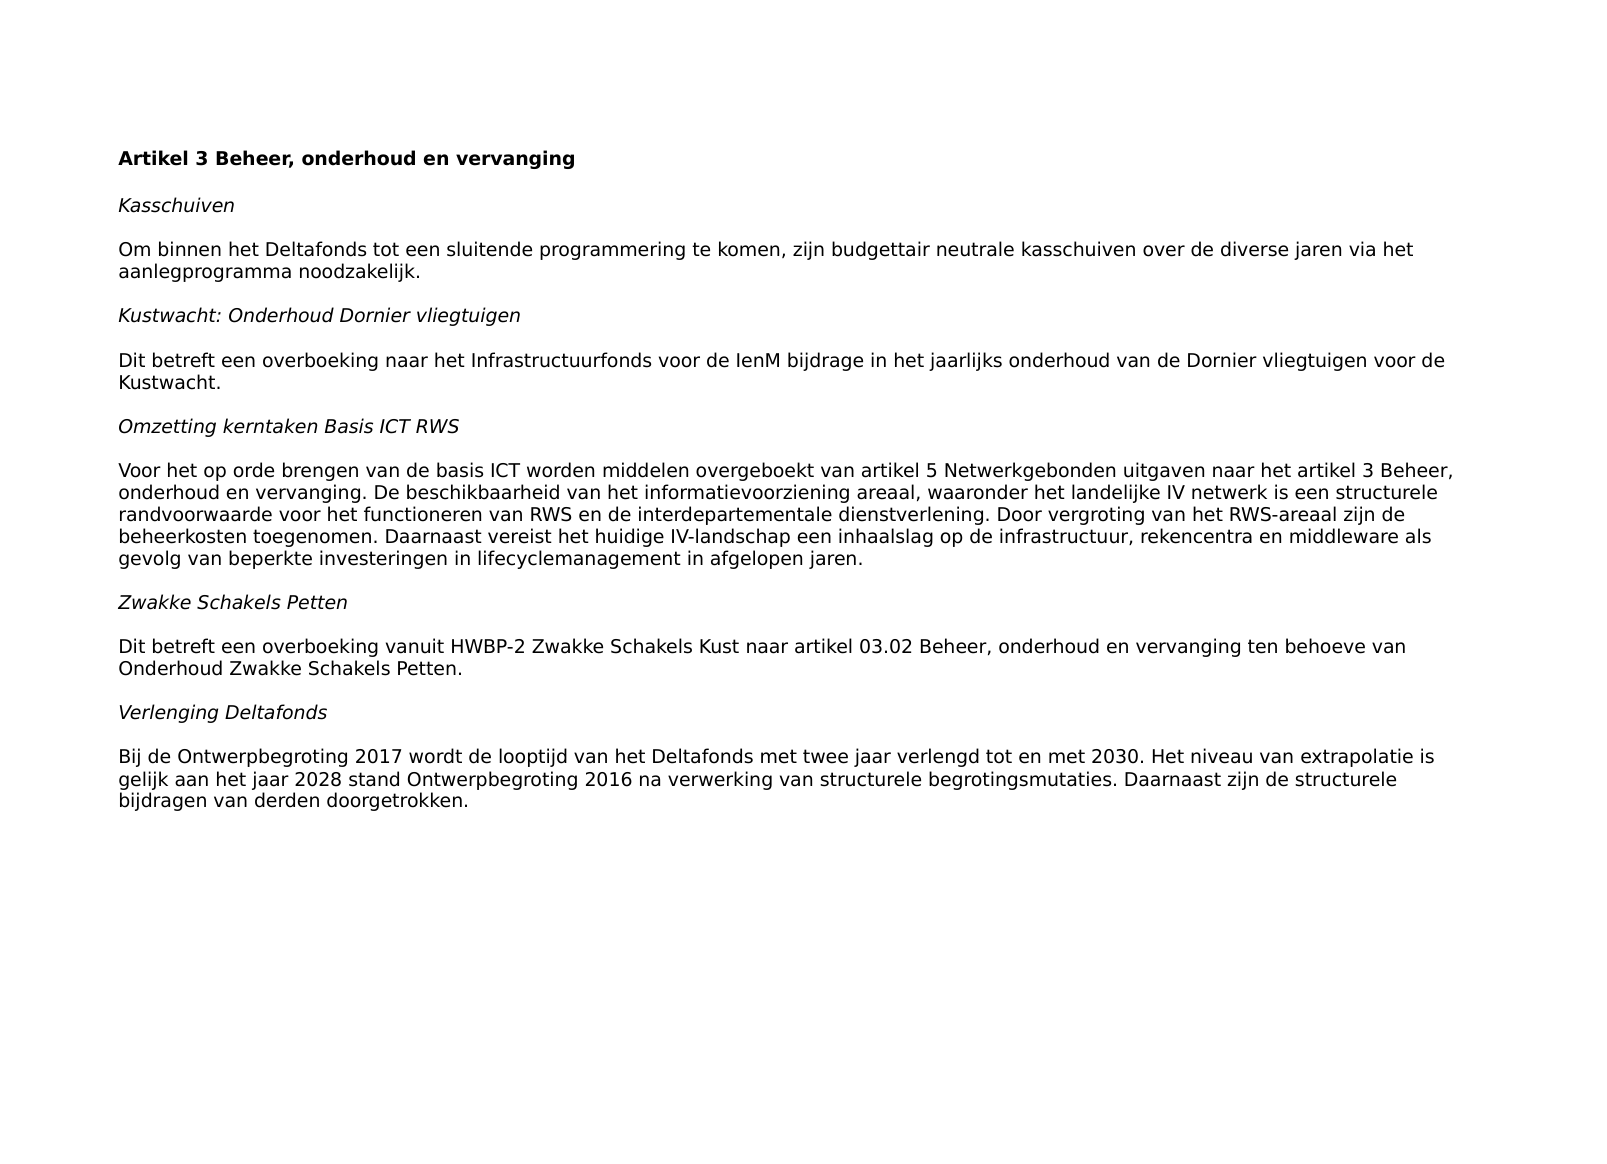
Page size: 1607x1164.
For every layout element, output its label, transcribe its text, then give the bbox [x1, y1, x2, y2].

subtitle Kasschuiven [118, 195, 1488, 217]
text Om binnen het Deltafonds tot een sluitende programmering te komen, zijn budgettair neutrale kasschuiven over de diverse jaren via het aanlegprogramma noodzakelijk. [118, 239, 1488, 283]
text Voor het op orde brengen van de basis ICT worden middelen overgeboekt van artikel 5 Netwerkgebonden uitgaven naar het artikel 3 Beheer, onderhoud en vervanging. De beschikbaarheid van het informatievoorziening areaal, waaronder het landelijke IV netwerk is een structurele randvoorwaarde voor het functioneren van RWS en de interdepartementale dienstverlening. Door vergroting van het RWS-areaal zijn de beheerkosten toegenomen. Daarnaast vereist het huidige IV-landschap een inhaalslag op de infrastructuur, rekencentra en middleware als gevolg van beperkte investeringen in lifecyclemanagement in afgelopen jaren. [118, 460, 1488, 570]
subtitle Artikel 3 Beheer, onderhoud en vervanging [118, 148, 1488, 170]
text Bij de Ontwerpbegroting 2017 wordt de looptijd van het Deltafonds met twee jaar verlengd tot en met 2030. Het niveau van extrapolatie is gelijk aan het jaar 2028 stand Ontwerpbegroting 2016 na verwerking van structurele begrotingsmutaties. Daarnaast zijn de structurele bijdragen van derden doorgetrokken. [118, 746, 1488, 812]
text Dit betreft een overboeking naar het Infrastructuurfonds voor de IenM bijdrage in het jaarlijks onderhoud van de Dornier vliegtuigen voor de Kustwacht. [118, 349, 1488, 393]
subtitle Zwakke Schakels Petten [118, 592, 1488, 614]
subtitle Verlenging Deltafonds [118, 702, 1488, 724]
subtitle Omzetting kerntaken Basis ICT RWS [118, 416, 1488, 438]
text Dit betreft een overboeking vanuit HWBP-2 Zwakke Schakels Kust naar artikel 03.02 Beheer, onderhoud en vervanging ten behoeve van Onderhoud Zwakke Schakels Petten. [118, 636, 1488, 680]
subtitle Kustwacht: Onderhoud Dornier vliegtuigen [118, 305, 1488, 327]
